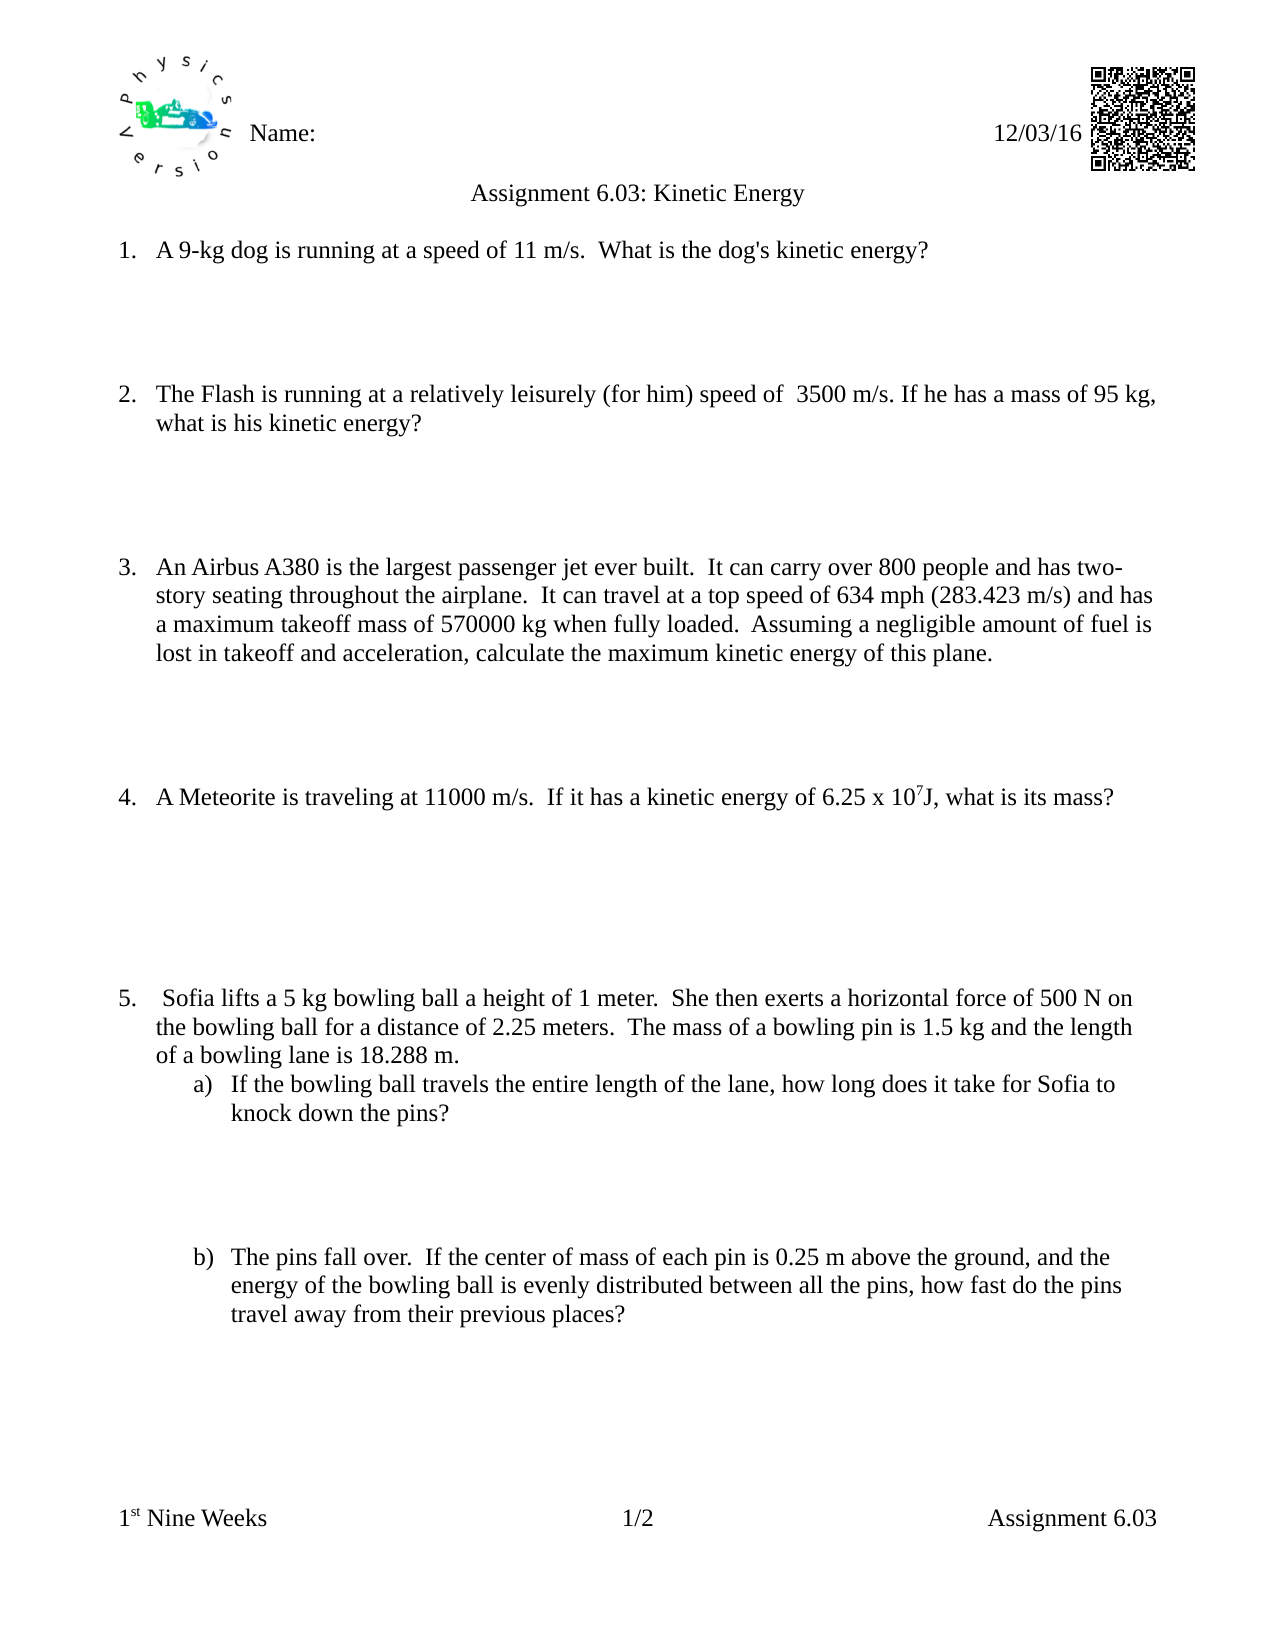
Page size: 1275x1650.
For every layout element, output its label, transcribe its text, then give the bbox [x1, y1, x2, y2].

list A 9-kg dog is running at a speed of 11 m/s. What is the dog's kinetic energy? [118, 236, 1157, 264]
picture [119, 56, 232, 177]
list If the bowling ball travels the entire length of the lane, how long does it take for Sofia to knock down the pins? [193, 1069, 1157, 1127]
list The pins fall over. If the center of mass of each pin is 0.25 m above the ground, and the energy of the bowling ball is evenly distributed between all the pins, how fast do the pins travel away from their previous places? [193, 1242, 1157, 1328]
text Assignment 6.03: Kinetic Energy [118, 176, 1157, 207]
list Sofia lifts a 5 kg bowling ball a height of 1 meter. She then exerts a horizontal force of 500 N on the bowling ball for a distance of 2.25 meters. The mass of a bowling pin is 1.5 kg and the length of a bowling lane is 18.288 m. [118, 983, 1157, 1069]
list The Flash is running at a relatively leisurely (for him) speed of 3500 m/s. If he has a mass of 95 kg, what is his kinetic energy? [118, 379, 1157, 437]
list An Airbus A380 is the largest passenger jet ever built. It can carry over 800 people and has two-story seating throughout the airplane. It can travel at a top speed of 634 mph (283.423 m/s) and has a maximum takeoff mass of 570000 kg when fully loaded. Assuming a negligible amount of fuel is lost in takeoff and acceleration, calculate the maximum kinetic energy of this plane. [118, 552, 1157, 667]
list A Meteorite is traveling at 11000 m/s. If it has a kinetic energy of 6.25 x 107J, what is its mass? [118, 782, 1157, 811]
picture [1082, 58, 1203, 179]
